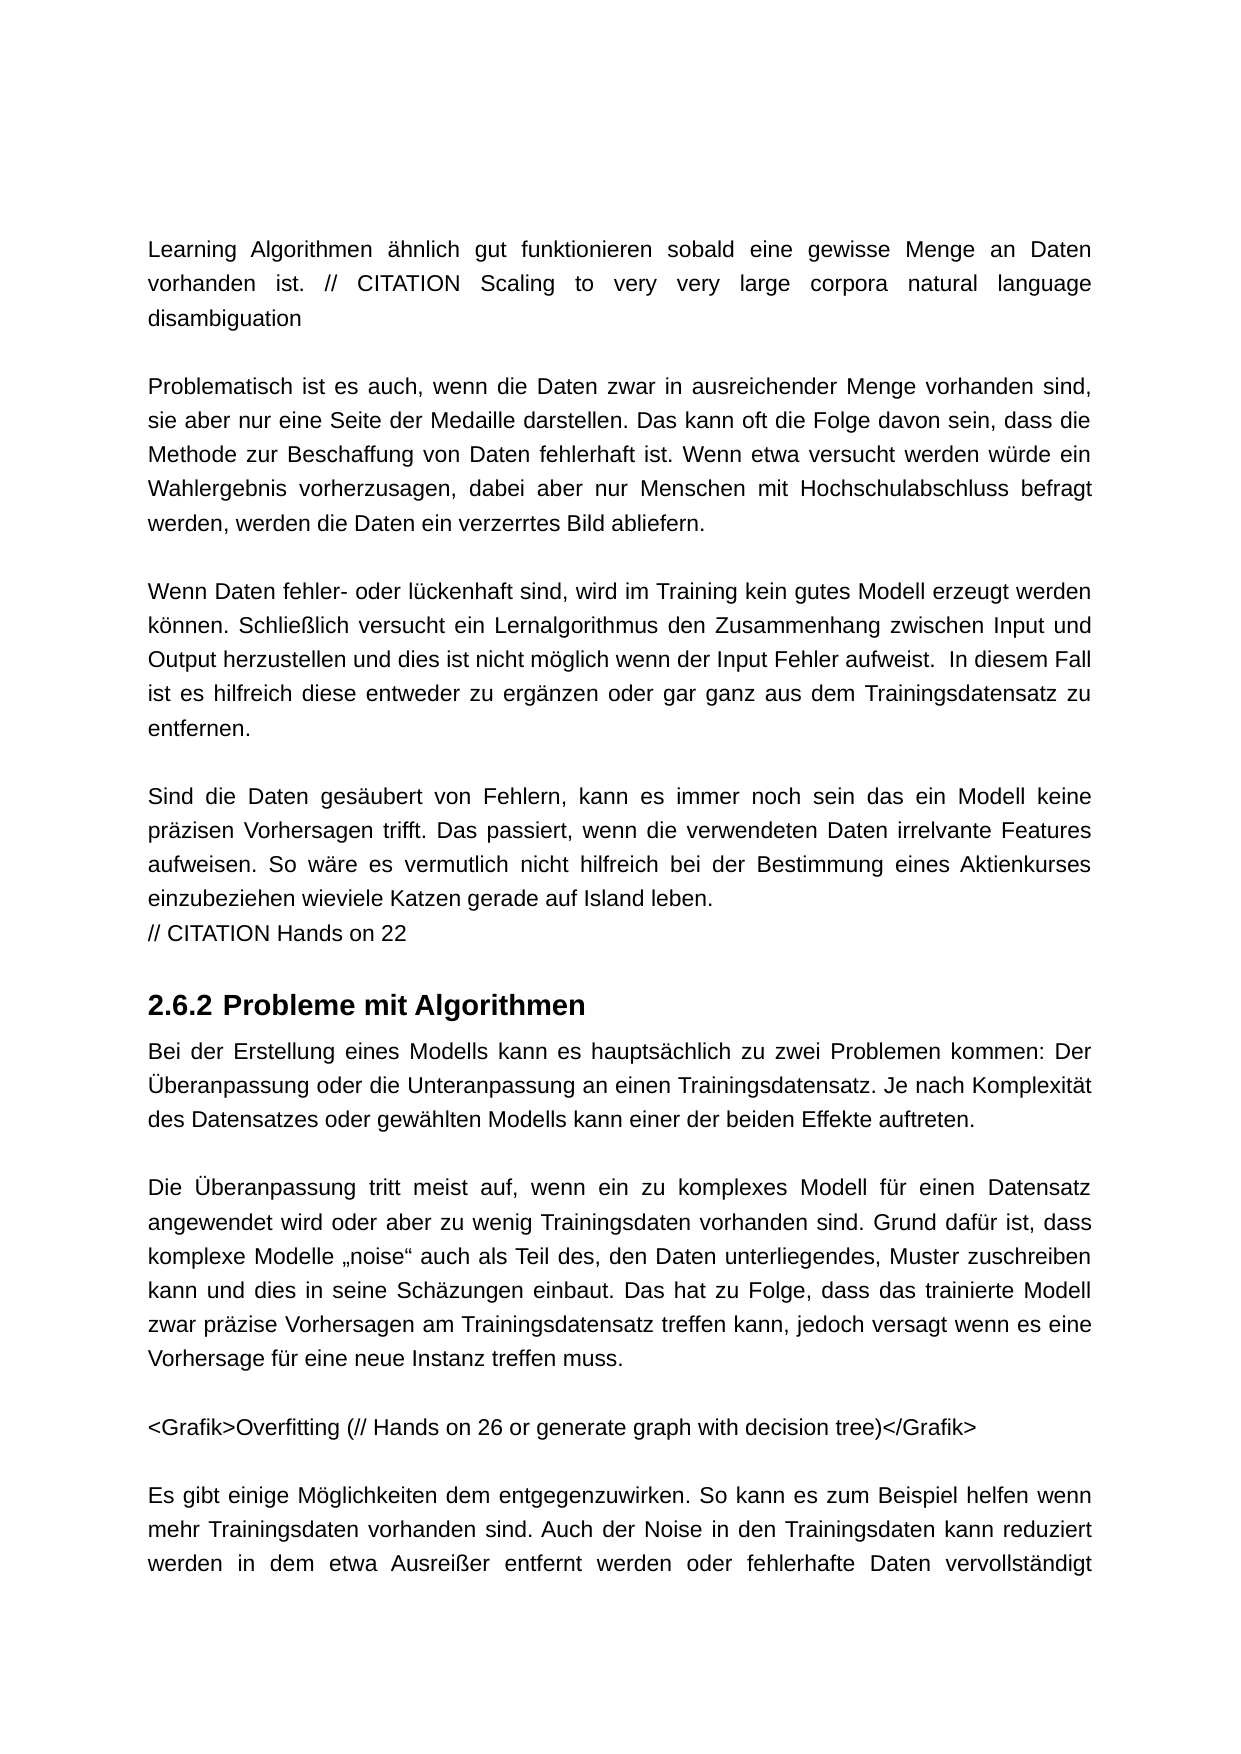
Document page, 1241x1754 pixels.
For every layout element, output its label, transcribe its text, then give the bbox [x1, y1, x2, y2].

text Wenn Daten fehler- oder lückenhaft sind, wird im Training kein gutes Modell erzeugt werden können. Schließlich versucht ein Lernalgorithmus den Zusammenhang zwischen Input und Output herzustellen und dies ist nicht möglich wenn der Input Fehler aufweist. In diesem Fall ist es hilfreich diese entweder zu ergänzen oder gar ganz aus dem Trainingsdatensatz zu entfernen. [148, 578, 1092, 741]
text Es gibt einige Möglichkeiten dem entgegenzuwirken. So kann es zum Beispiel helfen wenn mehr Trainingsdaten vorhanden sind. Auch der Noise in den Trainingsdaten kann reduziert werden in dem etwa Ausreißer entfernt werden oder fehlerhafte Daten vervollständigt [148, 1482, 1092, 1577]
subtitle Probleme mit Algorithmen [148, 988, 1092, 1021]
text Die Überanpassung tritt meist auf, wenn ein zu komplexes Modell für einen Datensatz angewendet wird oder aber zu wenig Trainingsdaten vorhanden sind. Grund dafür ist, dass komplexe Modelle „noise“ auch als Teil des, den Daten unterliegendes, Muster zuschreiben kann und dies in seine Schäzungen einbaut. Das hat zu Folge, dass das trainierte Modell zwar präzise Vorhersagen am Trainingsdatensatz treffen kann, jedoch versagt wenn es eine Vorhersage für eine neue Instanz treffen muss. [148, 1174, 1092, 1372]
text Learning Algorithmen ähnlich gut funktionieren sobald eine gewisse Menge an Daten vorhanden ist. // CITATION Scaling to very very large corpora natural language disambiguation [148, 236, 1092, 331]
text Sind die Daten gesäubert von Fehlern, kann es immer noch sein das ein Modell keine präzisen Vorhersagen trifft. Das passiert, wenn die verwendeten Daten irrelvante Features aufweisen. So wäre es vermutlich nicht hilfreich bei der Bestimmung eines Aktienkurses einzubeziehen wieviele Katzen gerade auf Island leben. [148, 783, 1092, 912]
text Bei der Erstellung eines Modells kann es hauptsächlich zu zwei Problemen kommen: Der Überanpassung oder die Unteranpassung an einen Trainingsdatensatz. Je nach Komplexität des Datensatzes oder gewählten Modells kann einer der beiden Effekte auftreten. [148, 1038, 1092, 1132]
text <Grafik>Overfitting (// Hands on 26 or generate graph with decision tree)</Grafik> [148, 1413, 1092, 1440]
text // CITATION Hands on 22 [148, 919, 1092, 946]
text Problematisch ist es auch, wenn die Daten zwar in ausreichender Menge vorhanden sind, sie aber nur eine Seite der Medaille darstellen. Das kann oft die Folge davon sein, dass die Methode zur Beschaffung von Daten fehlerhaft ist. Wenn etwa versucht werden würde ein Wahlergebnis vorherzusagen, dabei aber nur Menschen mit Hochschulabschluss befragt werden, werden die Daten ein verzerrtes Bild abliefern. [148, 373, 1092, 536]
